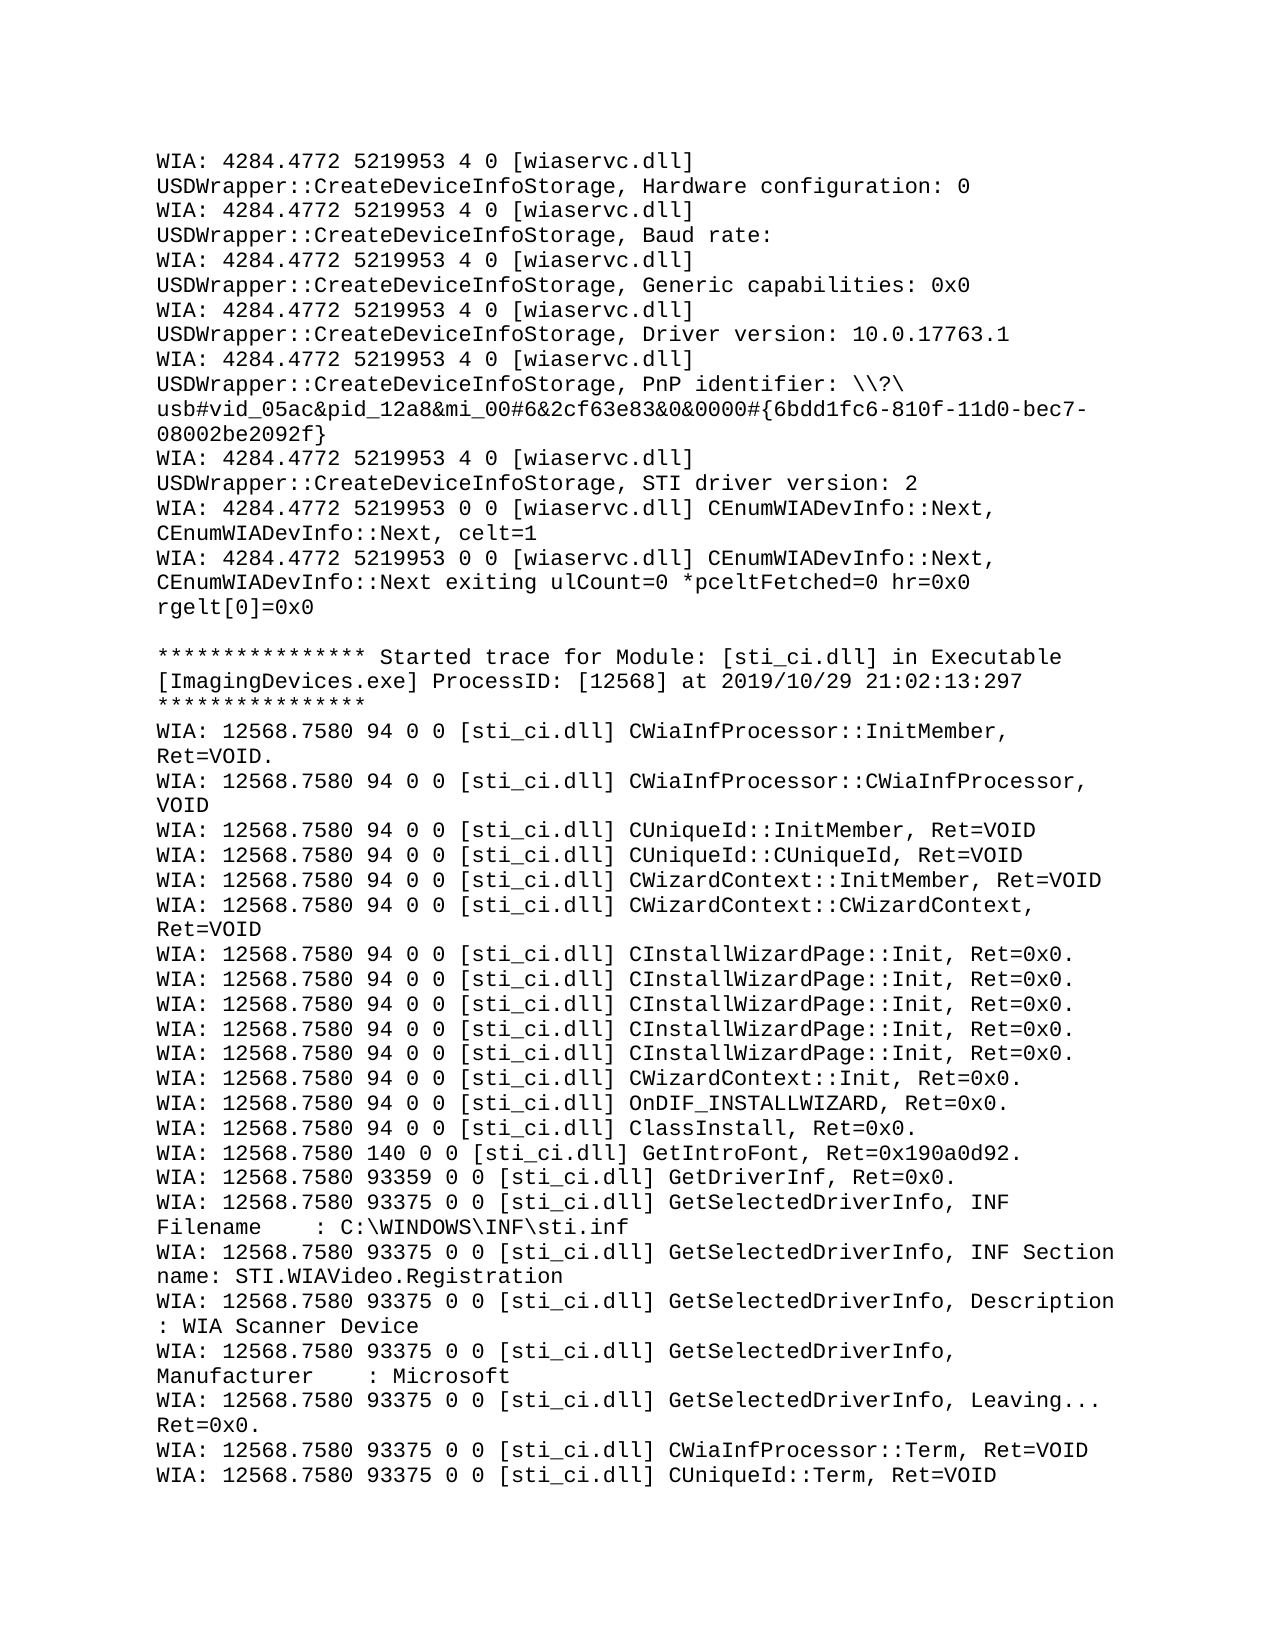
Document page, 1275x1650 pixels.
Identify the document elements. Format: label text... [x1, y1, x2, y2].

text **************** Started trace for Module: [sti_ci.dll] in Executable [ImagingDevices.exe] ProcessID: [12568] at 2019/10/29 21:02:13:297 **************** [156, 646, 1118, 720]
text WIA: 12568.7580 93375 0 0 [sti_ci.dll] GetSelectedDriverInfo, INF Section name: STI.WIAVideo.Registration [156, 1241, 1118, 1290]
text WIA: 4284.4772 5219953 4 0 [wiaservc.dll] USDWrapper::CreateDeviceInfoStorage, Driver version: 10.0.17763.1 [156, 299, 1118, 348]
text WIA: 4284.4772 5219953 4 0 [wiaservc.dll] USDWrapper::CreateDeviceInfoStorage, Baud rate: [156, 199, 1118, 249]
text WIA: 12568.7580 94 0 0 [sti_ci.dll] CInstallWizardPage::Init, Ret=0x0. [156, 993, 1118, 1018]
text WIA: 4284.4772 5219953 0 0 [wiaservc.dll] CEnumWIADevInfo::Next, CEnumWIADevInfo::Next, celt=1 [156, 497, 1118, 547]
text WIA: 12568.7580 94 0 0 [sti_ci.dll] CWiaInfProcessor::CWiaInfProcessor, VOID [156, 770, 1118, 819]
text WIA: 12568.7580 94 0 0 [sti_ci.dll] ClassInstall, Ret=0x0. [156, 1117, 1118, 1142]
text WIA: 12568.7580 93375 0 0 [sti_ci.dll] CUniqueId::Term, Ret=VOID [156, 1464, 1118, 1489]
text WIA: 12568.7580 93375 0 0 [sti_ci.dll] GetSelectedDriverInfo, Leaving... Ret=0x0. [156, 1389, 1118, 1439]
text WIA: 12568.7580 94 0 0 [sti_ci.dll] CUniqueId::CUniqueId, Ret=VOID [156, 844, 1118, 869]
text WIA: 4284.4772 5219953 4 0 [wiaservc.dll] USDWrapper::CreateDeviceInfoStorage, Generic capabilities: 0x0 [156, 249, 1118, 299]
text WIA: 12568.7580 93375 0 0 [sti_ci.dll] GetSelectedDriverInfo, INF Filename : C:\WINDOWS\INF\sti.inf [156, 1191, 1118, 1241]
text WIA: 12568.7580 94 0 0 [sti_ci.dll] CInstallWizardPage::Init, Ret=0x0. [156, 968, 1118, 993]
text WIA: 12568.7580 93375 0 0 [sti_ci.dll] CWiaInfProcessor::Term, Ret=VOID [156, 1439, 1118, 1464]
text WIA: 12568.7580 94 0 0 [sti_ci.dll] CUniqueId::InitMember, Ret=VOID [156, 819, 1118, 844]
text WIA: 4284.4772 5219953 0 0 [wiaservc.dll] CEnumWIADevInfo::Next, CEnumWIADevInfo::Next exiting ulCount=0 *pceltFetched=0 hr=0x0 rgelt[0]=0x0 [156, 547, 1118, 621]
text WIA: 12568.7580 93375 0 0 [sti_ci.dll] GetSelectedDriverInfo, Manufacturer : Microsoft [156, 1340, 1118, 1389]
text WIA: 4284.4772 5219953 4 0 [wiaservc.dll] USDWrapper::CreateDeviceInfoStorage, Hardware configuration: 0 [156, 150, 1118, 199]
text WIA: 4284.4772 5219953 4 0 [wiaservc.dll] USDWrapper::CreateDeviceInfoStorage, PnP identifier: \\?\usb#vid_05ac&pid_12a8&mi_00#6&2cf63e83&0&0000#{6bdd1fc6-810f-11d0-bec7-08002be2092f} [156, 348, 1118, 447]
text WIA: 12568.7580 93375 0 0 [sti_ci.dll] GetSelectedDriverInfo, Description : WIA Scanner Device [156, 1290, 1118, 1340]
text WIA: 12568.7580 94 0 0 [sti_ci.dll] CWizardContext::CWizardContext, Ret=VOID [156, 894, 1118, 943]
text WIA: 4284.4772 5219953 4 0 [wiaservc.dll] USDWrapper::CreateDeviceInfoStorage, STI driver version: 2 [156, 447, 1118, 497]
text WIA: 12568.7580 94 0 0 [sti_ci.dll] CWiaInfProcessor::InitMember, Ret=VOID. [156, 720, 1118, 770]
text WIA: 12568.7580 94 0 0 [sti_ci.dll] CInstallWizardPage::Init, Ret=0x0. [156, 1018, 1118, 1042]
text WIA: 12568.7580 94 0 0 [sti_ci.dll] CInstallWizardPage::Init, Ret=0x0. [156, 943, 1118, 968]
text WIA: 12568.7580 94 0 0 [sti_ci.dll] CInstallWizardPage::Init, Ret=0x0. [156, 1042, 1118, 1067]
text WIA: 12568.7580 94 0 0 [sti_ci.dll] OnDIF_INSTALLWIZARD, Ret=0x0. [156, 1092, 1118, 1117]
text WIA: 12568.7580 93359 0 0 [sti_ci.dll] GetDriverInf, Ret=0x0. [156, 1166, 1118, 1191]
text WIA: 12568.7580 94 0 0 [sti_ci.dll] CWizardContext::InitMember, Ret=VOID [156, 869, 1118, 894]
text WIA: 12568.7580 140 0 0 [sti_ci.dll] GetIntroFont, Ret=0x190a0d92. [156, 1142, 1118, 1166]
text WIA: 12568.7580 94 0 0 [sti_ci.dll] CWizardContext::Init, Ret=0x0. [156, 1067, 1118, 1092]
